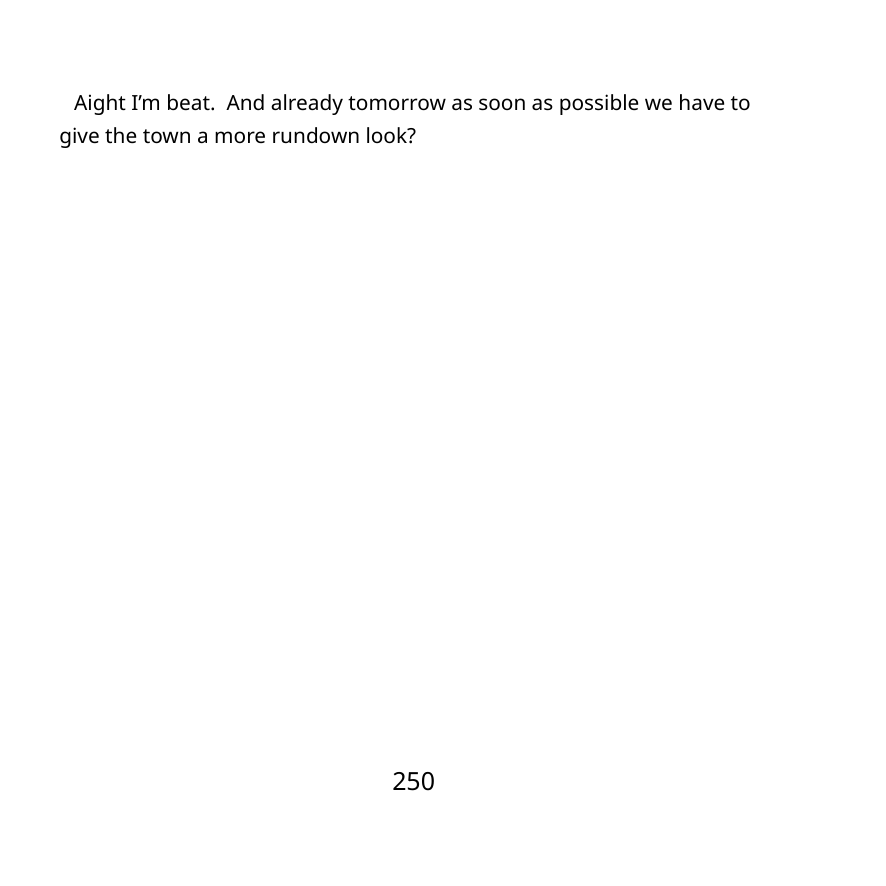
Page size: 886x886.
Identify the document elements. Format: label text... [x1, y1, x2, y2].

text Aight I’m beat. And already tomorrow as soon as possible we have to give the town a more rundown look? [59, 88, 768, 149]
